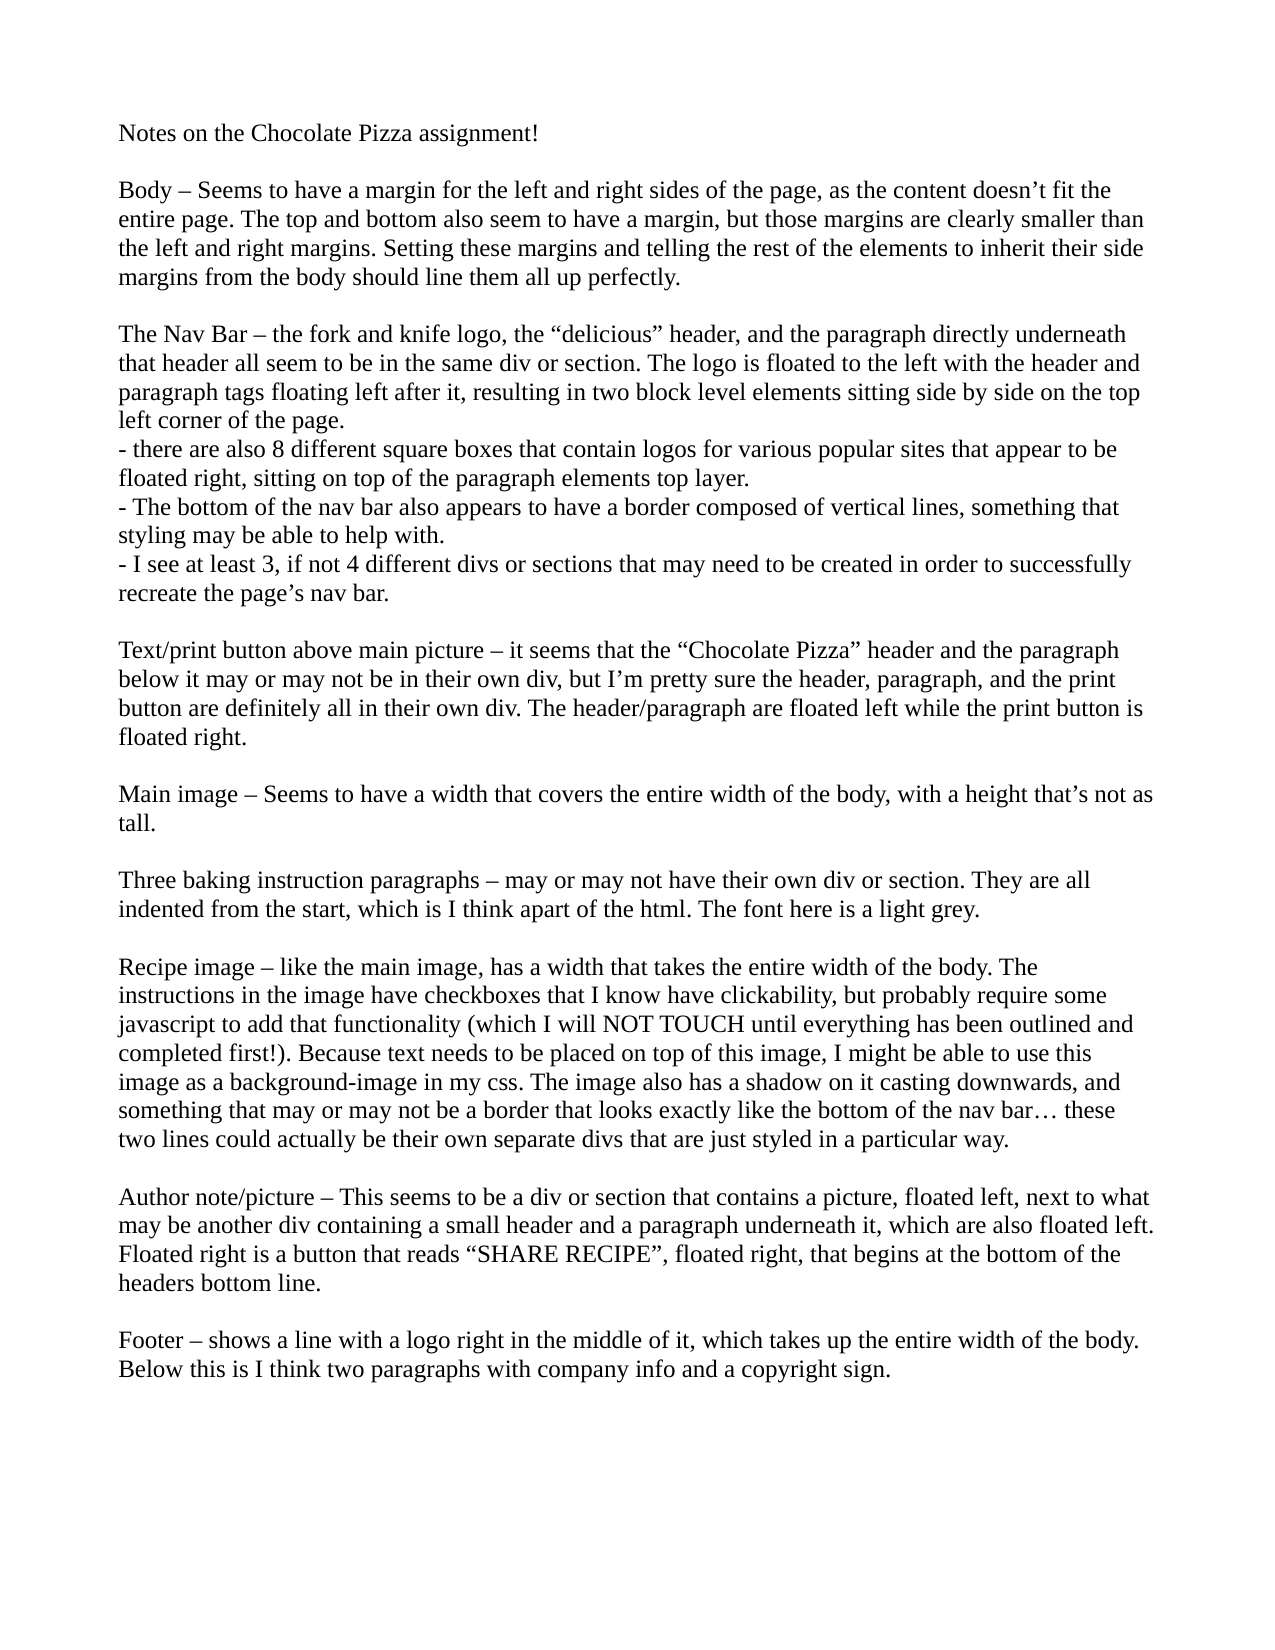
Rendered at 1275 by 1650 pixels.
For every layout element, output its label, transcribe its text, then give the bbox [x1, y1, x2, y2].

text Notes on the Chocolate Pizza assignment! [118, 118, 1157, 147]
text - there are also 8 different square boxes that contain logos for various popular sites that appear to be floated right, sitting on top of the paragraph elements top layer. [118, 434, 1157, 492]
text Body – Seems to have a margin for the left and right sides of the page, as the content doesn’t fit the entire page. The top and bottom also seem to have a margin, but those margins are clearly smaller than the left and right margins. Setting these margins and telling the rest of the elements to inherit their side margins from the body should line them all up perfectly. [118, 176, 1157, 291]
text Three baking instruction paragraphs – may or may not have their own div or section. They are all indented from the start, which is I think apart of the html. The font here is a light grey. [118, 866, 1157, 923]
text - The bottom of the nav bar also appears to have a border composed of vertical lines, something that styling may be able to help with. [118, 492, 1157, 549]
text Recipe image – like the main image, has a width that takes the entire width of the body. The instructions in the image have checkboxes that I know have clickability, but probably require some javascript to add that functionality (which I will NOT TOUCH until everything has been outlined and completed first!). Because text needs to be placed on top of this image, I might be able to use this image as a background-image in my css. The image also has a shadow on it casting downwards, and something that may or may not be a border that looks exactly like the bottom of the nav bar… these two lines could actually be their own separate divs that are just styled in a particular way. [118, 952, 1157, 1153]
text The Nav Bar – the fork and knife logo, the “delicious” header, and the paragraph directly underneath that header all seem to be in the same div or section. The logo is floated to the left with the header and paragraph tags floating left after it, resulting in two block level elements sitting side by side on the top left corner of the page. [118, 319, 1157, 434]
text - I see at least 3, if not 4 different divs or sections that may need to be created in order to successfully recreate the page’s nav bar. [118, 549, 1157, 607]
text Main image – Seems to have a width that covers the entire width of the body, with a height that’s not as tall. [118, 779, 1157, 837]
text Footer – shows a line with a logo right in the middle of it, which takes up the entire width of the body. Below this is I think two paragraphs with company info and a copyright sign. [118, 1326, 1157, 1383]
text Text/print button above main picture – it seems that the “Chocolate Pizza” header and the paragraph below it may or may not be in their own div, but I’m pretty sure the header, paragraph, and the print button are definitely all in their own div. The header/paragraph are floated left while the print button is floated right. [118, 636, 1157, 751]
text Author note/picture – This seems to be a div or section that contains a picture, floated left, next to what may be another div containing a small header and a paragraph underneath it, which are also floated left. Floated right is a button that reads “SHARE RECIPE”, floated right, that begins at the bottom of the headers bottom line. [118, 1182, 1157, 1297]
